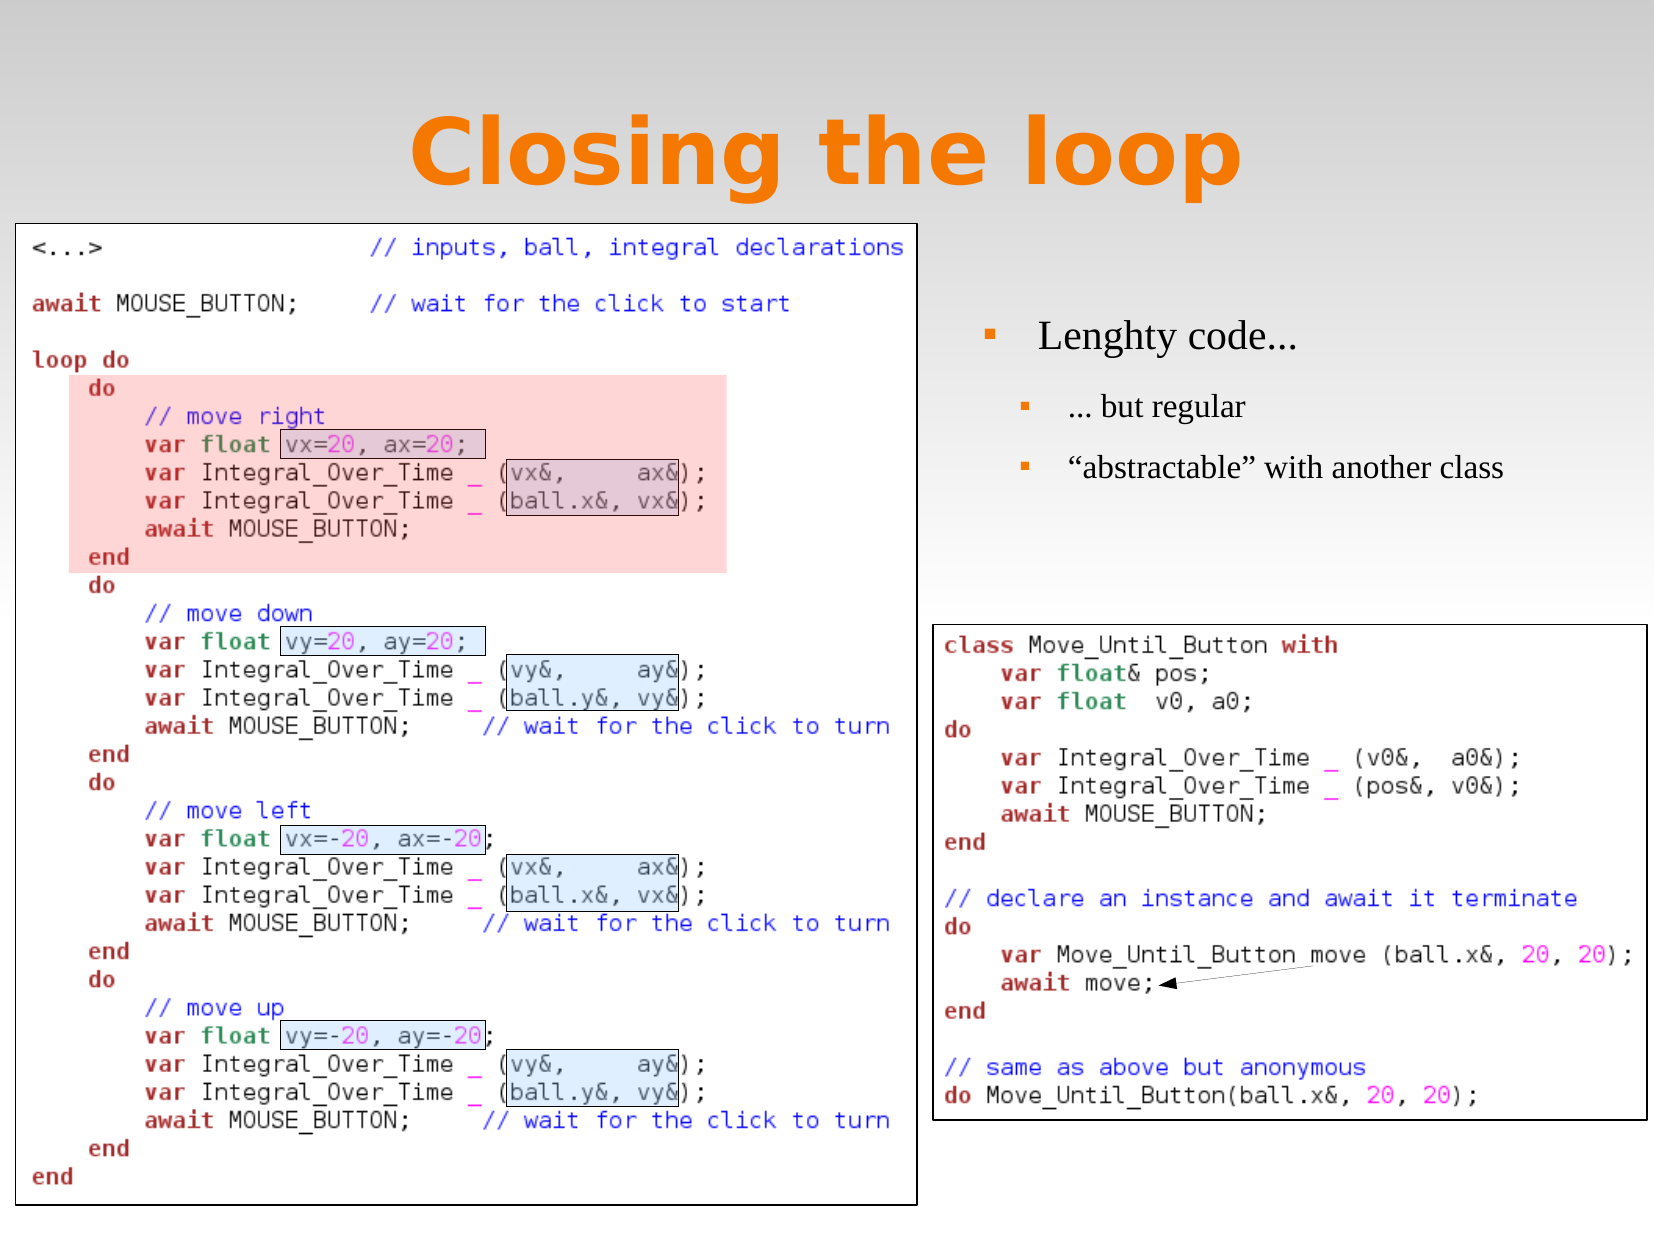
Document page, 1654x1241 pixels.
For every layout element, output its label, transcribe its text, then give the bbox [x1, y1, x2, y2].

text_box [280, 626, 486, 656]
picture [16, 224, 917, 1205]
text_box [280, 1020, 486, 1050]
picture [933, 625, 1647, 1119]
text_box [506, 1049, 679, 1107]
title Closing the loop [82, 49, 1571, 257]
list Lenghty code... ... but regular “abstractable” with another class [896, 312, 1549, 561]
text_box [280, 825, 486, 855]
text_box [68, 374, 727, 574]
text_box [506, 654, 679, 711]
text_box [506, 854, 679, 912]
